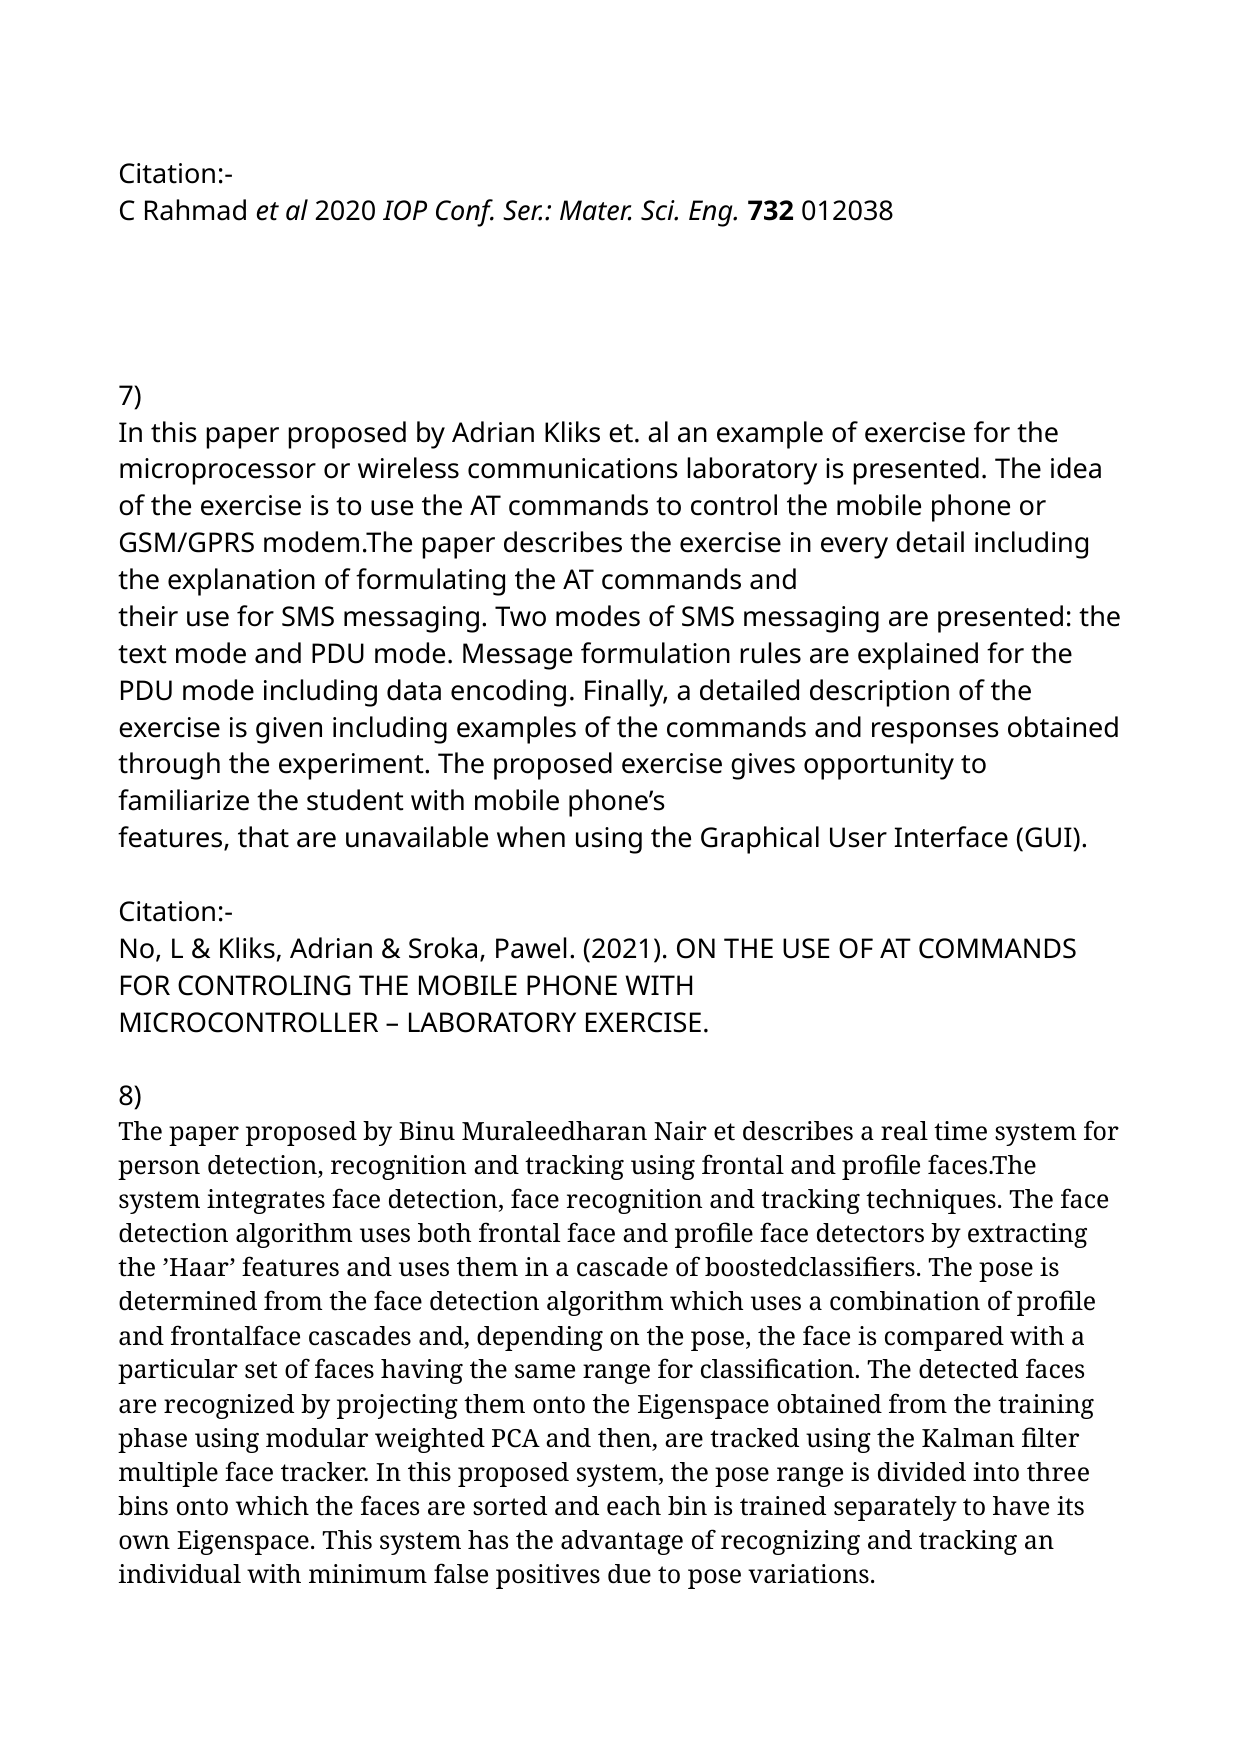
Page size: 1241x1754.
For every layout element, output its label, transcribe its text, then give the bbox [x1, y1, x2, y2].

text Citation:- [118, 155, 1122, 192]
text their use for SMS messaging. Two modes of SMS messaging are presented: the text mode and PDU mode. Message formulation rules are explained for the PDU mode including data encoding. Finally, a detailed description of the exercise is given including examples of the commands and responses obtained through the experiment. The proposed exercise gives opportunity to familiarize the student with mobile phone’s [118, 597, 1122, 819]
text features, that are unavailable when using the Graphical User Interface (GUI). [118, 819, 1122, 856]
text No, L & Kliks, Adrian & Sroka, Pawel. (2021). ON THE USE OF AT COMMANDS FOR CONTROLING THE MOBILE PHONE WITH [118, 929, 1122, 1003]
text The paper proposed by Binu Muraleedharan Nair et describes a real time system for person detection, recognition and tracking using frontal and profile faces.The system integrates face detection, face recognition and tracking techniques. The face detection algorithm uses both frontal face and profile face detectors by extracting the ’Haar’ features and uses them in a cascade of boostedclassifiers. The pose is determined from the face detection algorithm which uses a combination of profile and frontalface cascades and, depending on the pose, the face is compared with a particular set of faces having the same range for classification. The detected faces are recognized by projecting them onto the Eigenspace obtained from the training phase using modular weighted PCA and then, are tracked using the Kalman filter multiple face tracker. In this proposed system, the pose range is divided into three bins onto which the faces are sorted and each bin is trained separately to have its own Eigenspace. This system has the advantage of recognizing and tracking an individual with minimum false positives due to pose variations. [118, 1114, 1122, 1591]
text In this paper proposed by Adrian Kliks et. al an example of exercise for the microprocessor or wireless communications laboratory is presented. The idea of the exercise is to use the AT commands to control the mobile phone or GSM/GPRS modem.The paper describes the exercise in every detail including the explanation of formulating the AT commands and [118, 413, 1122, 597]
text C Rahmad et al 2020 IOP Conf. Ser.: Mater. Sci. Eng. 732 012038 [118, 192, 1122, 229]
text 7) [118, 376, 1122, 413]
text 8) [118, 1077, 1122, 1114]
text MICROCONTROLLER – LABORATORY EXERCISE. [118, 1003, 1122, 1040]
text Citation:- [118, 892, 1122, 929]
